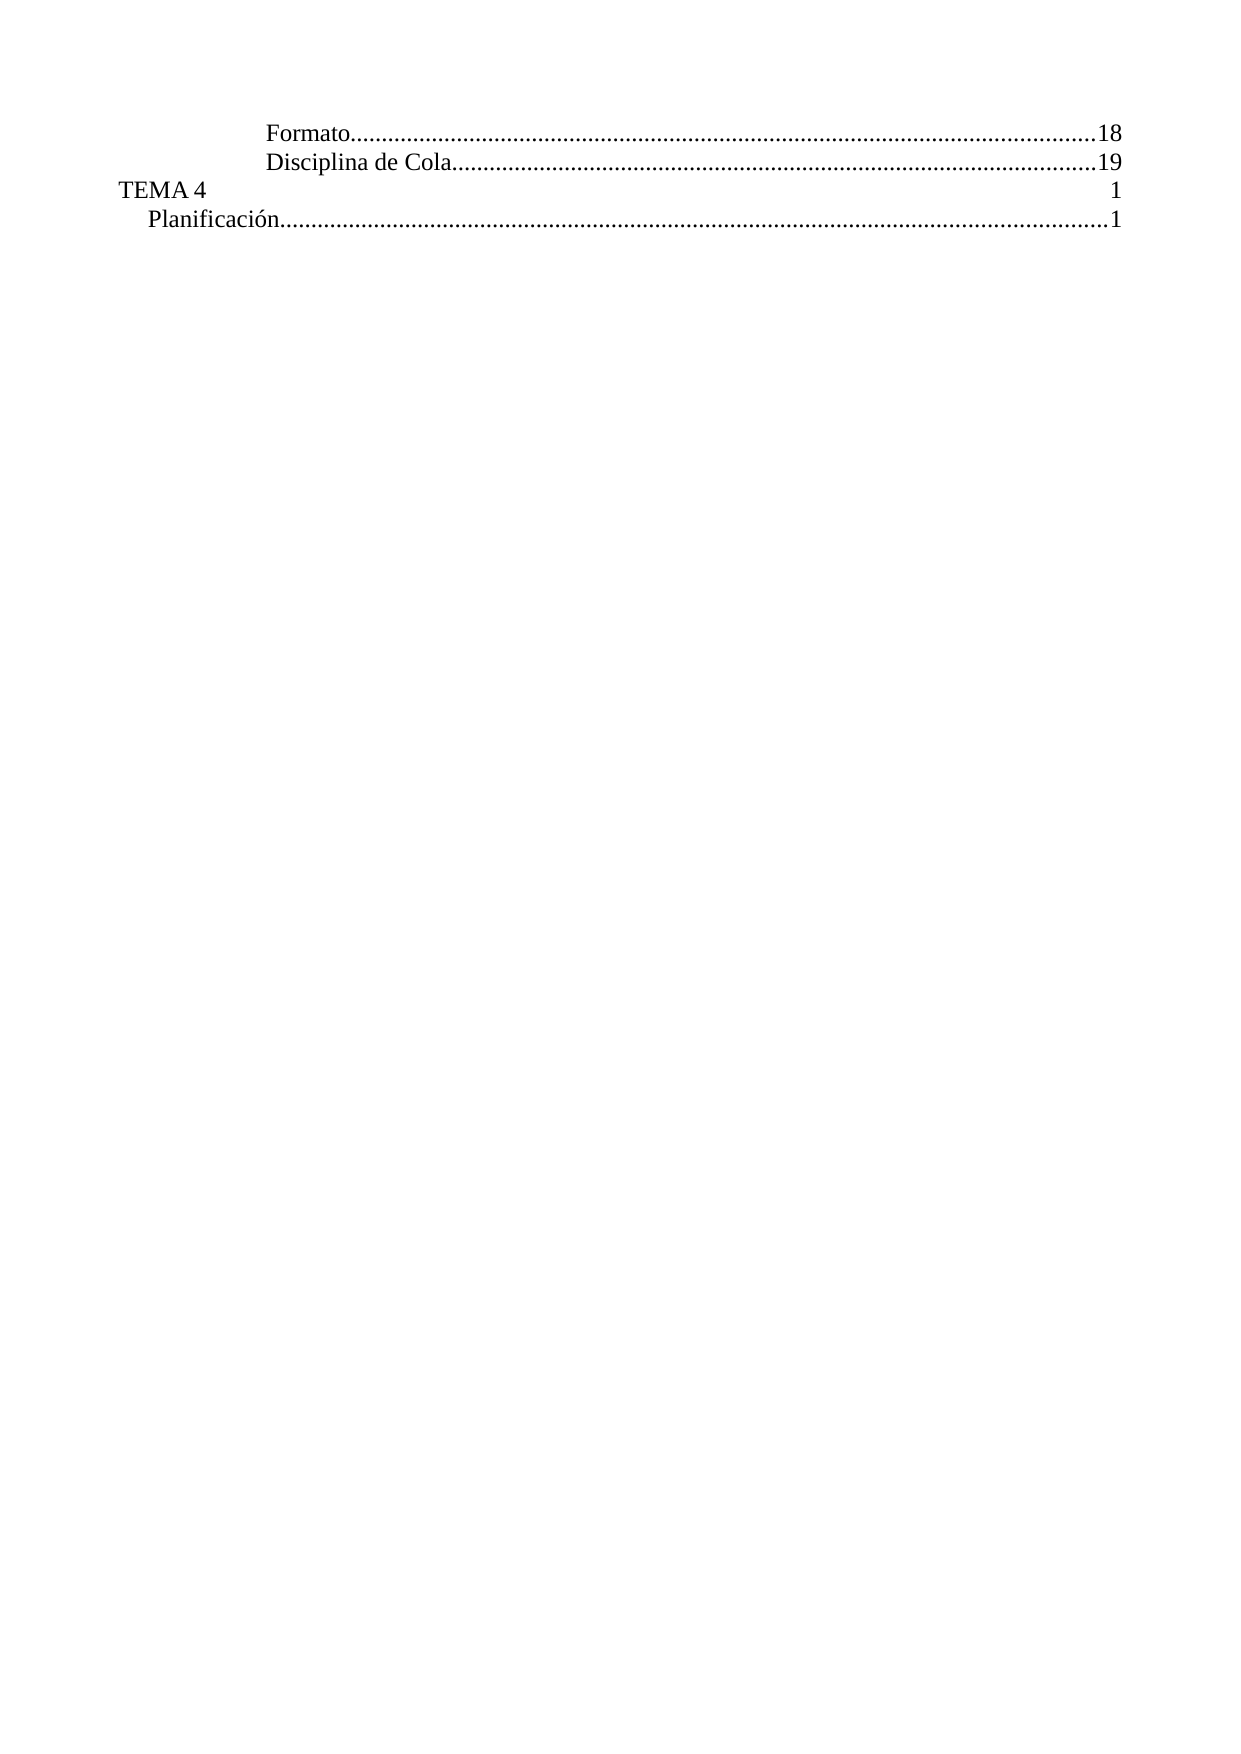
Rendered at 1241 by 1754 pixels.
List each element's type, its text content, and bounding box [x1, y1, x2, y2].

text Formato 18 [266, 118, 1122, 147]
text Planificación 1 [148, 204, 1122, 233]
text TEMA 4 1 [118, 176, 1122, 204]
text Disciplina de Cola 19 [266, 147, 1122, 176]
